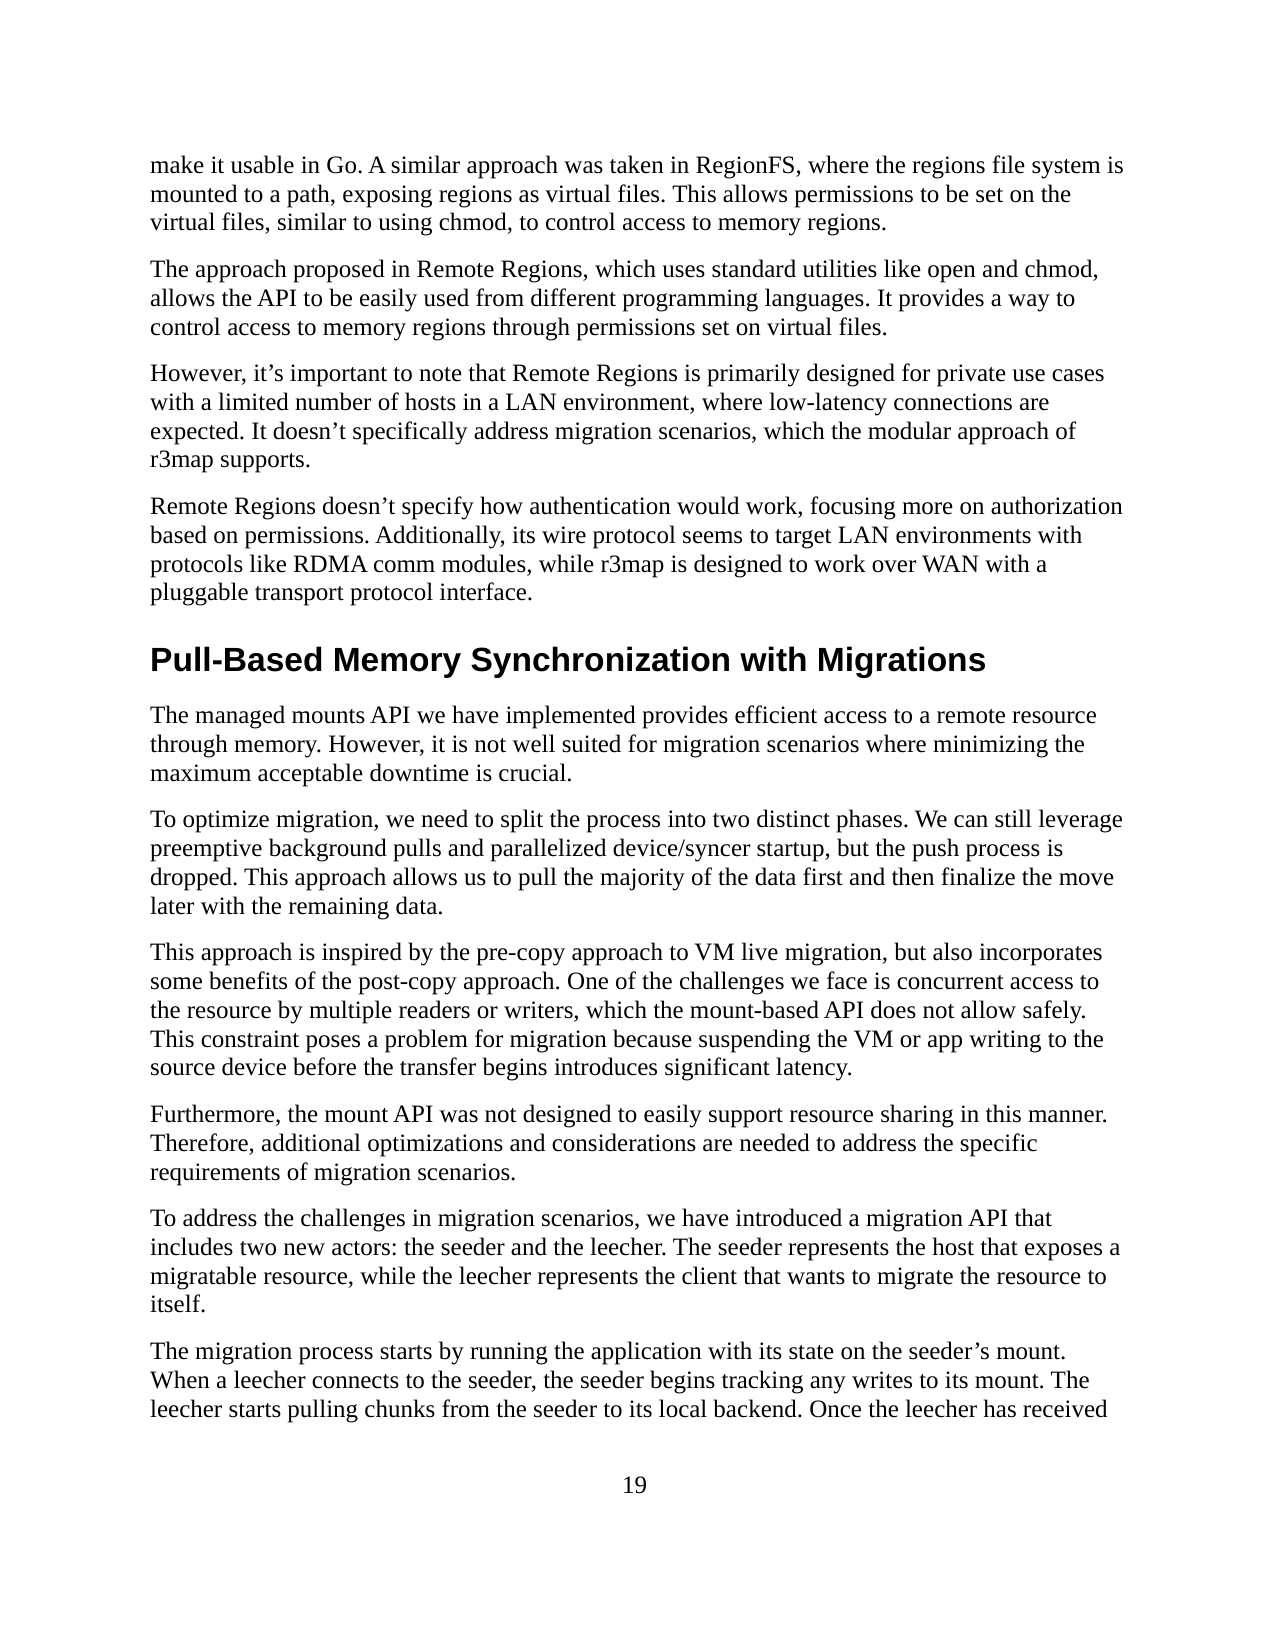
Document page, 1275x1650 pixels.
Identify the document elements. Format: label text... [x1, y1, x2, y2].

text The managed mounts API we have implemented provides efficient access to a remote resource through memory. However, it is not well suited for migration scenarios where minimizing the maximum acceptable downtime is crucial. [150, 700, 1125, 787]
text To address the challenges in migration scenarios, we have introduced a migration API that includes two new actors: the seeder and the leecher. The seeder represents the host that exposes a migratable resource, while the leecher represents the client that wants to migrate the resource to itself. [150, 1203, 1125, 1318]
text Remote Regions doesn’t specify how authentication would work, focusing more on authorization based on permissions. Additionally, its wire protocol seems to target LAN environments with protocols like RDMA comm modules, while r3map is designed to work over WAN with a pluggable transport protocol interface. [150, 491, 1125, 606]
text make it usable in Go. A similar approach was taken in RegionFS, where the regions file system is mounted to a path, exposing regions as virtual files. This allows permissions to be set on the virtual files, similar to using chmod, to control access to memory regions. [150, 150, 1125, 236]
text However, it’s important to note that Remote Regions is primarily designed for private use cases with a limited number of hosts in a LAN environment, where low-latency connections are expected. It doesn’t specifically address migration scenarios, which the modular approach of r3map supports. [150, 358, 1125, 473]
text The migration process starts by running the application with its state on the seeder’s mount. When a leecher connects to the seeder, the seeder begins tracking any writes to its mount. The leecher starts pulling chunks from the seeder to its local backend. Once the leecher has received [150, 1336, 1125, 1422]
subtitle Pull‑Based Memory Synchronization with Migrations [150, 640, 1125, 679]
text Furthermore, the mount API was not designed to easily support resource sharing in this manner. Therefore, additional optimizations and considerations are needed to address the specific requirements of migration scenarios. [150, 1099, 1125, 1185]
text This approach is inspired by the pre-copy approach to VM live migration, but also incorporates some benefits of the post-copy approach. One of the challenges we face is concurrent access to the resource by multiple readers or writers, which the mount-based API does not allow safely. This constraint poses a problem for migration because suspending the VM or app writing to the source device before the transfer begins introduces significant latency. [150, 937, 1125, 1081]
text To optimize migration, we need to split the process into two distinct phases. We can still leverage preemptive background pulls and parallelized device/syncer startup, but the push process is dropped. This approach allows us to pull the majority of the data first and then finalize the move later with the remaining data. [150, 804, 1125, 919]
text The approach proposed in Remote Regions, which uses standard utilities like open and chmod, allows the API to be easily used from different programming languages. It provides a way to control access to memory regions through permissions set on virtual files. [150, 254, 1125, 340]
